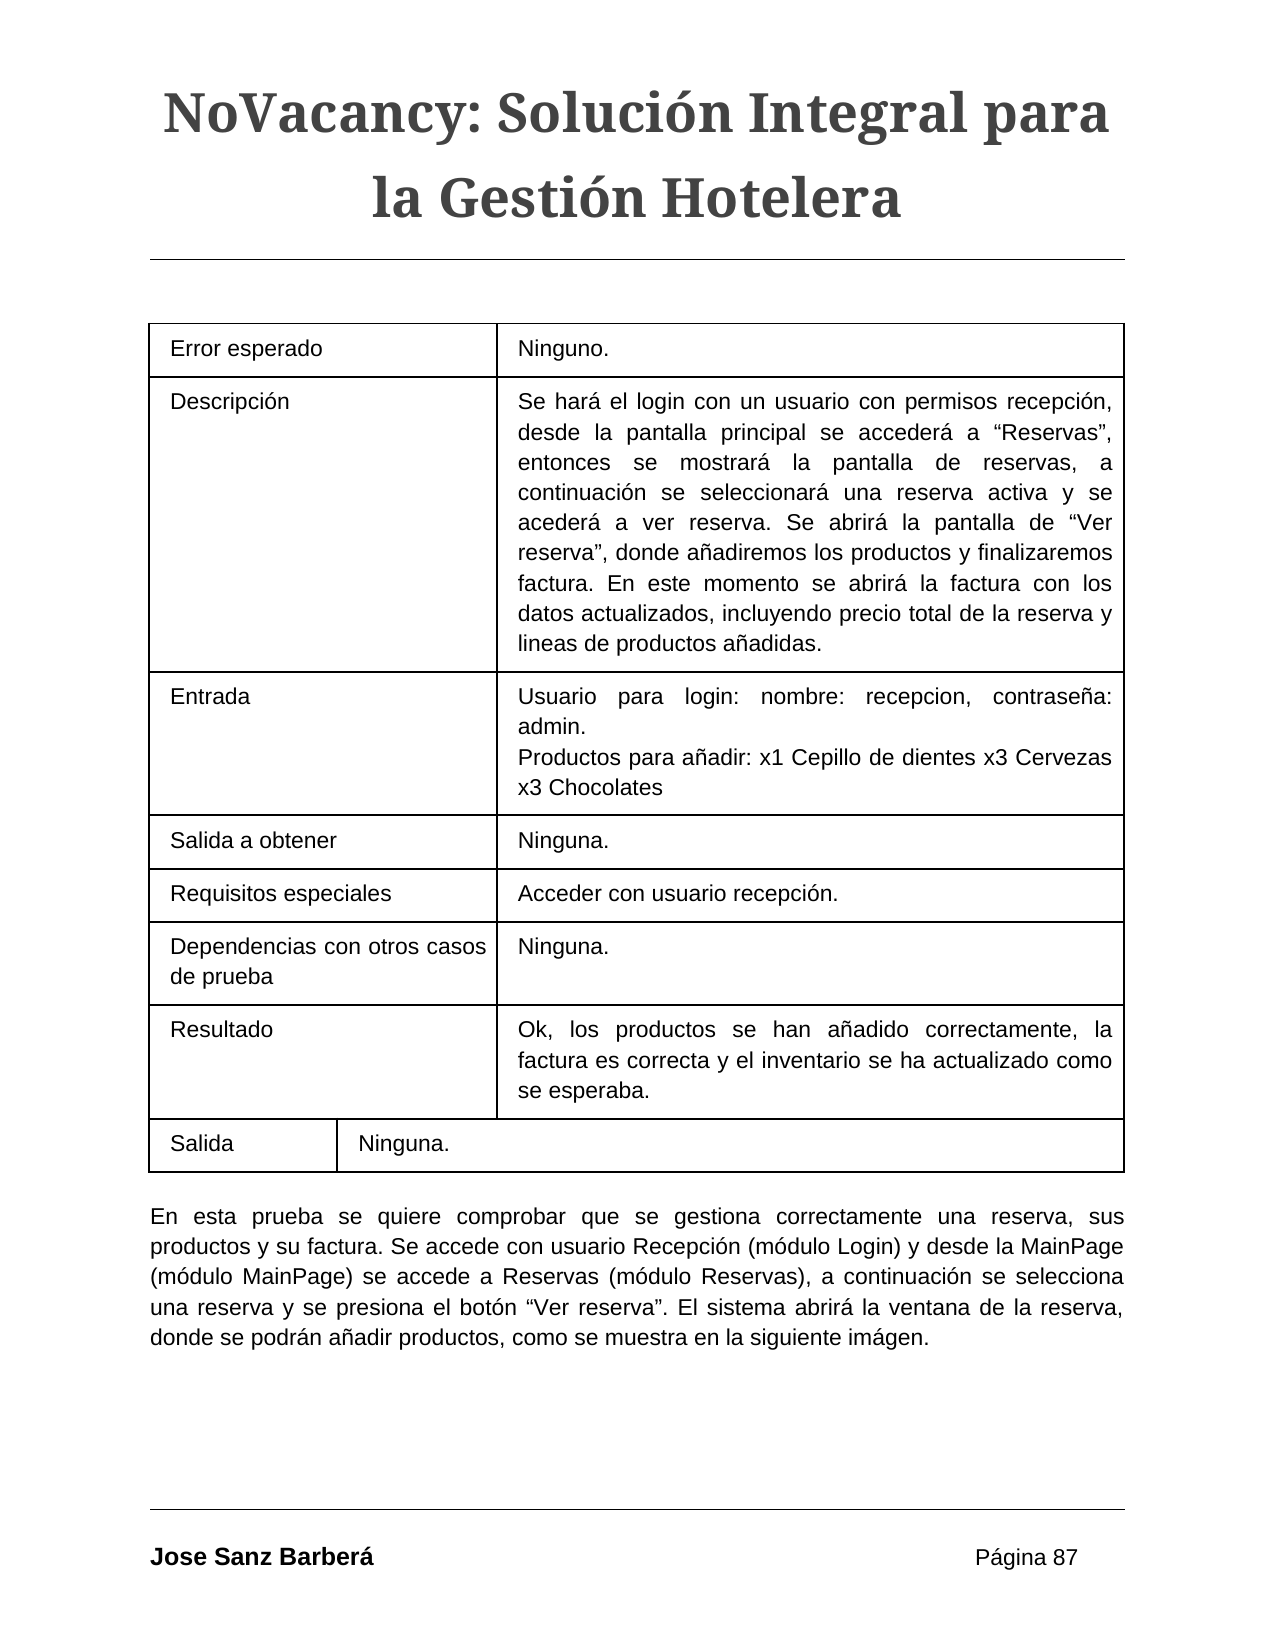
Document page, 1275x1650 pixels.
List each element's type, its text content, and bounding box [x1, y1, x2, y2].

table_cell Salida [150, 1120, 336, 1171]
table_cell Dependencias con otros casos de prueba [150, 923, 496, 1004]
table_cell Acceder con usuario recepción. [498, 870, 1123, 921]
table_cell Ninguna. [498, 923, 1123, 1004]
table_cell Salida a obtener [150, 816, 496, 867]
text En esta prueba se quiere comprobar que se gestiona correctamente una reserva, sus productos y su factura. Se accede con usuario Recepción (módulo Login) y desde la MainPage (módulo MainPage) se accede a Reservas (módulo Reservas), a continuación se selecciona una reserva y se presiona el botón “Ver reserva”. El sistema abrirá la ventana de la reserva, donde se podrán añadir productos, como se muestra en la siguiente imágen. [150, 1203, 1125, 1350]
table_cell Error esperado [150, 324, 496, 376]
table_cell Ninguno. [498, 324, 1123, 376]
table_cell Usuario para login: nombre: recepcion, contraseña: admin. Productos para añadir: x1 Cepillo de dientes x3 Cervezas x3 Chocolates [498, 673, 1123, 814]
table_cell Descripción [150, 378, 496, 671]
table_cell Ninguna. [338, 1120, 1123, 1171]
table_cell Se hará el login con un usuario con permisos recepción, desde la pantalla principal se accederá a “Reservas”, entonces se mostrará la pantalla de reservas, a continuación se seleccionará una reserva activa y se acederá a ver reserva. Se abrirá la pantalla de “Ver reserva”, donde añadiremos los productos y finalizaremos factura. En este momento se abrirá la factura con los datos actualizados, incluyendo precio total de la reserva y lineas de productos añadidas. [498, 378, 1123, 671]
table_cell Entrada [150, 673, 496, 814]
table_cell Ok, los productos se han añadido correctamente, la factura es correcta y el inventario se ha actualizado como se esperaba. [498, 1006, 1123, 1117]
table_cell Ninguna. [498, 816, 1123, 867]
table_cell Requisitos especiales [150, 870, 496, 921]
table_cell Resultado [150, 1006, 496, 1117]
